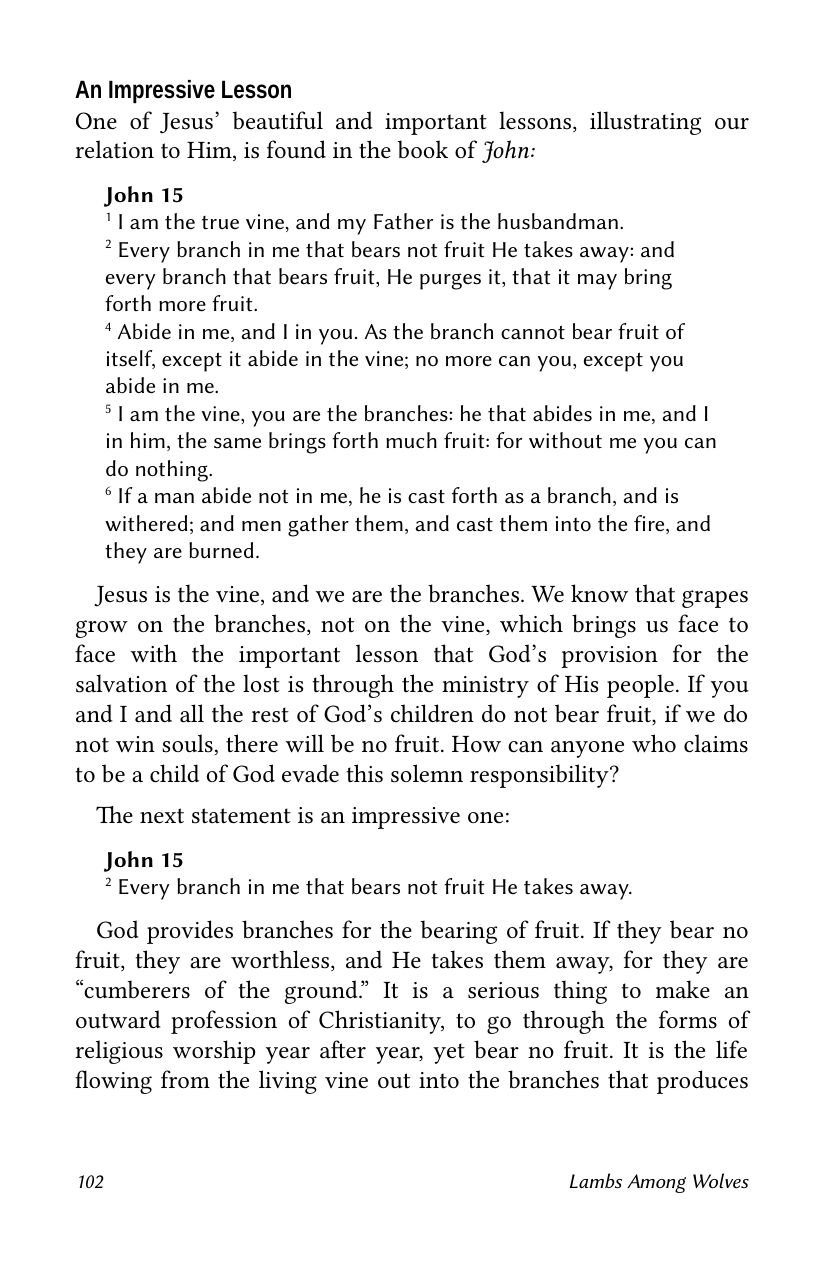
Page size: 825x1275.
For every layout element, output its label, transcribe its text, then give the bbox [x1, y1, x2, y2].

text John 15 [105, 846, 750, 873]
text John 15 [105, 181, 750, 208]
text 4 Abide in me, and I in you. As the branch cannot bear fruit of itself, except it abide in the vine; no more can you, except you abide in me. [105, 319, 720, 399]
text God provides branches for the bearing of fruit. If they bear no fruit, they are worthless, and He takes them away, for they are “cumberers of the ground.” It is a serious thing to make an outward profession of Christianity, to go through the forms of religious worship year after year, yet bear no fruit. It is the life flowing from the living vine out into the branches that produces [75, 916, 750, 1094]
text 5 I am the vine, you are the branches: he that abides in me, and I in him, the same brings forth much fruit: for without me you can do nothing. [105, 401, 720, 482]
text 2 Every branch in me that bears not fruit He takes away. [105, 874, 720, 900]
text 1 I am the true vine, and my Father is the husbandman. [105, 209, 720, 235]
text 2 Every branch in me that bears not fruit He takes away: and every branch that bears fruit, He purges it, that it may bring forth more fruit. [105, 236, 720, 317]
subtitle An Impressive Lesson [75, 75, 750, 104]
text Jesus is the vine, and we are the branches. We know that grapes grow on the branches, not on the vine, which brings us face to face with the important lesson that God’s provision for the salvation of the lost is through the ministry of His people. If you and I and all the rest of God’s children do not bear fruit, if we do not win souls, there will be no fruit. How can anyone who claims to be a child of God evade this solemn responsibility? [75, 580, 750, 788]
text 6 If a man abide not in me, he is cast forth as a branch, and is withered; and men gather them, and cast them into the fire, and they are burned. [105, 483, 720, 564]
text The next statement is an impressive one: [75, 802, 750, 830]
text One of Jesus’ beautiful and important lessons, illustrating our relation to Him, is found in the book of John: [75, 107, 750, 165]
